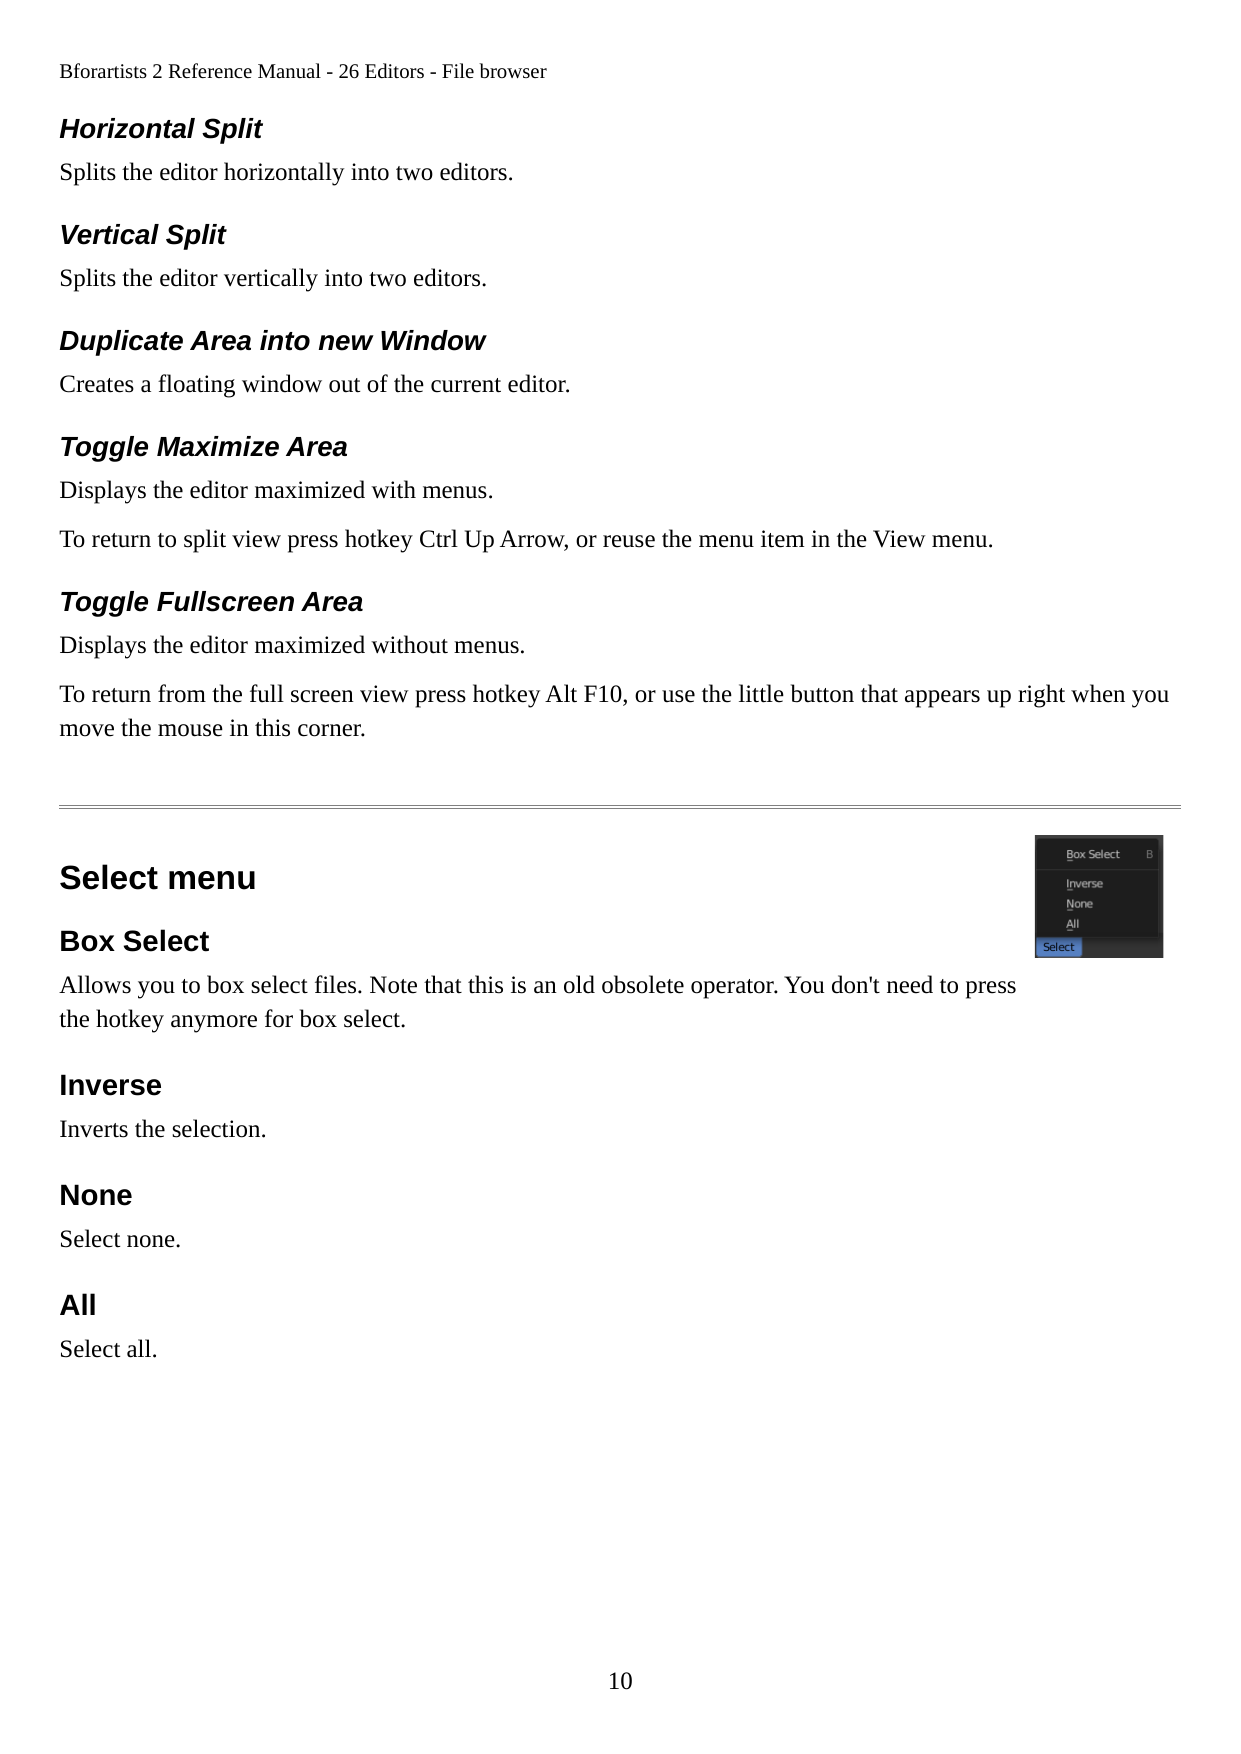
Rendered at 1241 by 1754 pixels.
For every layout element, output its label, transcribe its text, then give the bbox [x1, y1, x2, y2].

picture [1034, 835, 1164, 958]
subtitle Box Select [59, 924, 1034, 958]
text Inverts the selection. [59, 1114, 1181, 1143]
subtitle [1164, 924, 1181, 958]
subtitle All [59, 1288, 1181, 1322]
subtitle Vertical Split [59, 218, 1181, 250]
text Select none. [59, 1224, 1181, 1253]
text Select all. [59, 1334, 1181, 1363]
subtitle Toggle Maximize Area [59, 430, 1181, 462]
text Splits the editor horizontally into two editors. [59, 157, 1181, 186]
text Creates a floating window out of the current editor. [59, 369, 1181, 398]
subtitle Inverse [59, 1068, 1181, 1102]
subtitle Select menu [59, 858, 1034, 897]
text To return from the full screen view press hotkey Alt F10, or use the little button that appears up right when you move the mouse in this corner. [59, 679, 1181, 742]
text Displays the editor maximized with menus. [59, 475, 1181, 503]
text To return to split view press hotkey Ctrl Up Arrow, or reuse the menu item in the View menu. [59, 524, 1181, 553]
subtitle [1164, 858, 1181, 897]
subtitle Duplicate Area into new Window [59, 324, 1181, 356]
text Displays the editor maximized without menus. [59, 630, 1181, 658]
text Splits the editor vertically into two editors. [59, 263, 1181, 292]
subtitle Horizontal Split [59, 113, 1181, 144]
subtitle Toggle Fullscreen Area [59, 585, 1181, 617]
subtitle None [59, 1178, 1181, 1212]
text Allows you to box select files. Note that this is an old obsolete operator. You don't need to press the hotkey anymore for box select. [59, 970, 1181, 1033]
